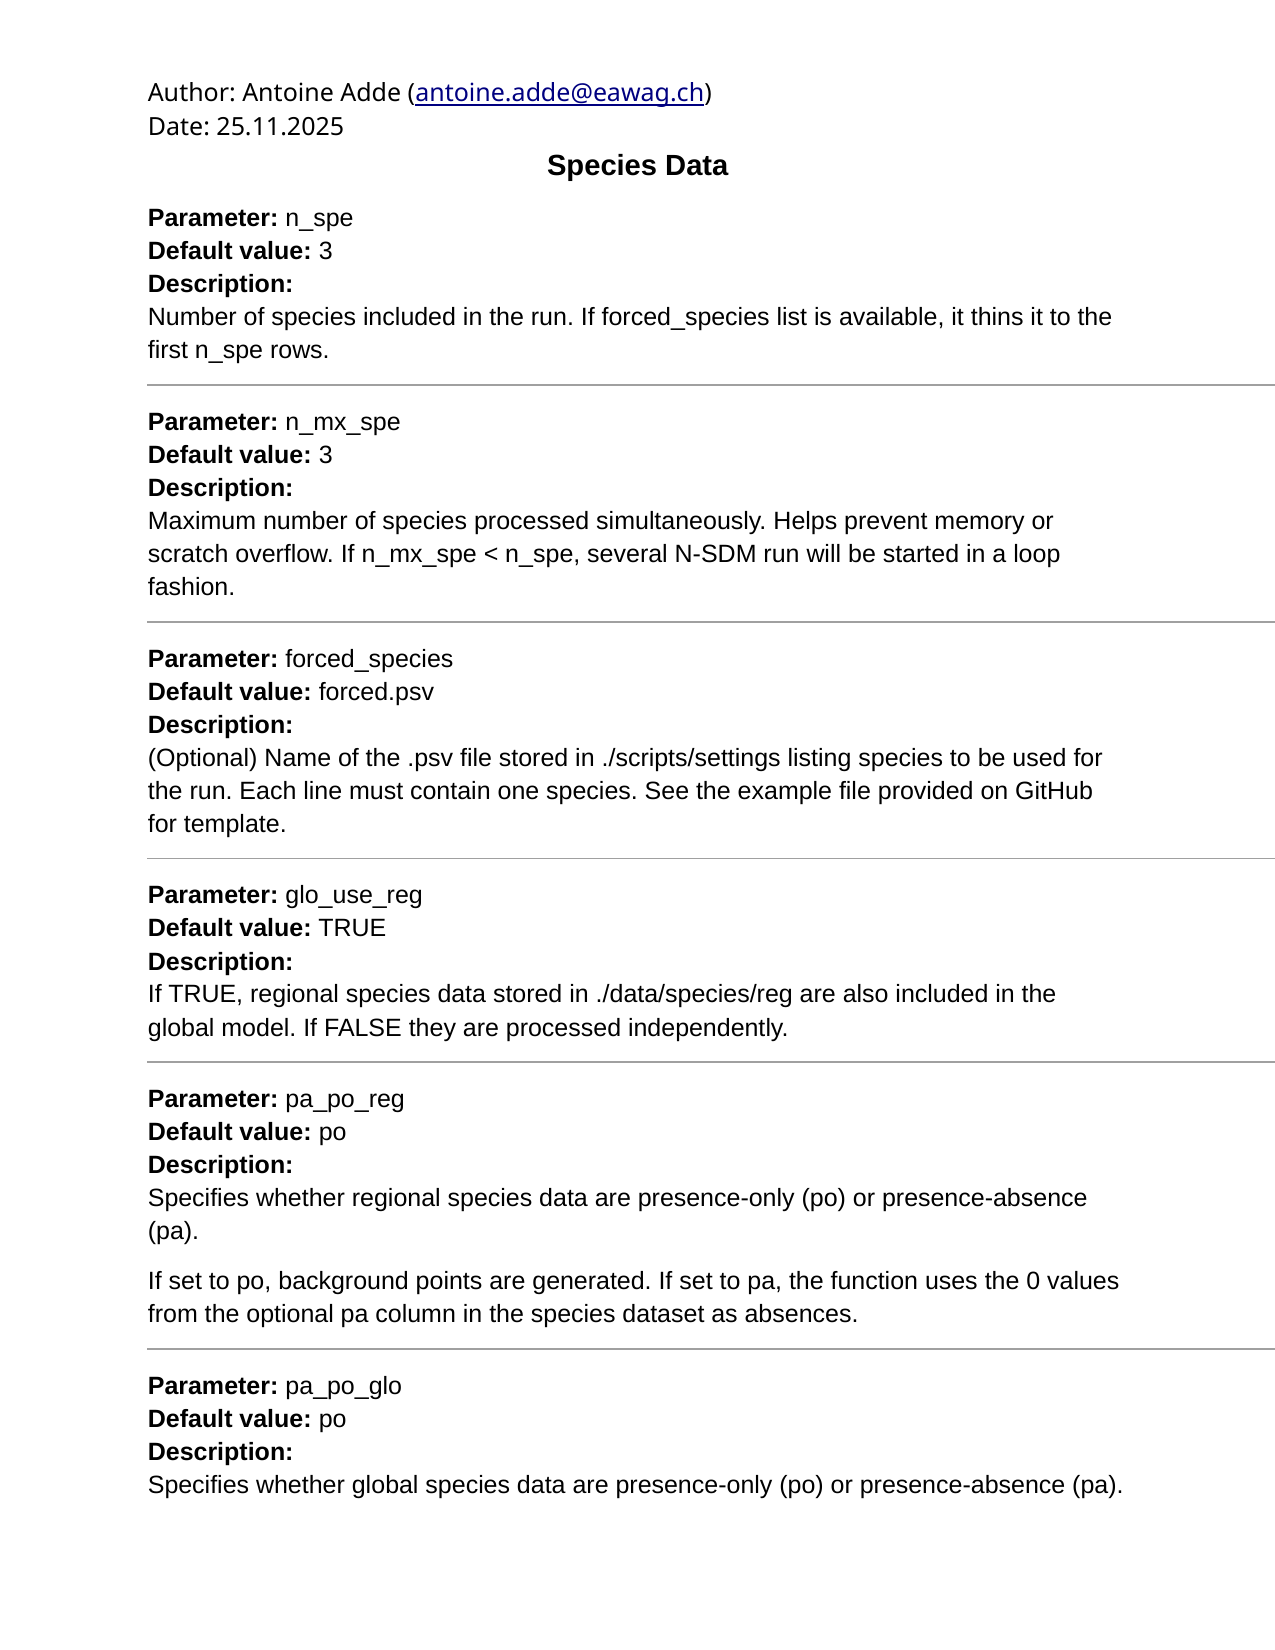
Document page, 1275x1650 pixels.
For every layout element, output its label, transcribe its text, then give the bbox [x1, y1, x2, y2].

text Parameter: pa_po_glo Default value: po Description: Specifies whether global species data are presence-only (po) or presence-absence (pa). [148, 1371, 1127, 1499]
text Parameter: pa_po_reg Default value: po Description: Specifies whether regional species data are presence-only (po) or presence-absence (pa). [148, 1084, 1127, 1245]
text If set to po, background points are generated. If set to pa, the function uses the 0 values from the optional pa column in the species dataset as absences. [148, 1266, 1127, 1328]
text Parameter: n_spe Default value: 3 Description: Number of species included in the run. If forced_species list is available, it thins it to the first n_spe rows. [148, 203, 1127, 364]
text Parameter: forced_species Default value: forced.psv Description: (Optional) Name of the .psv file stored in ./scripts/settings listing species to be used for the run. Each line must contain one species. See the example file provided on GitHub for template. [148, 643, 1127, 837]
text Species Data [148, 148, 1127, 181]
text Parameter: glo_use_reg Default value: TRUE Description: If TRUE, regional species data stored in ./data/species/reg are also included in the global model. If FALSE they are processed independently. [148, 880, 1127, 1041]
text Parameter: n_mx_spe Default value: 3 Description: Maximum number of species processed simultaneously. Helps prevent memory or scratch overflow. If n_mx_spe < n_spe, several N-SDM run will be started in a loop fashion. [148, 407, 1127, 601]
